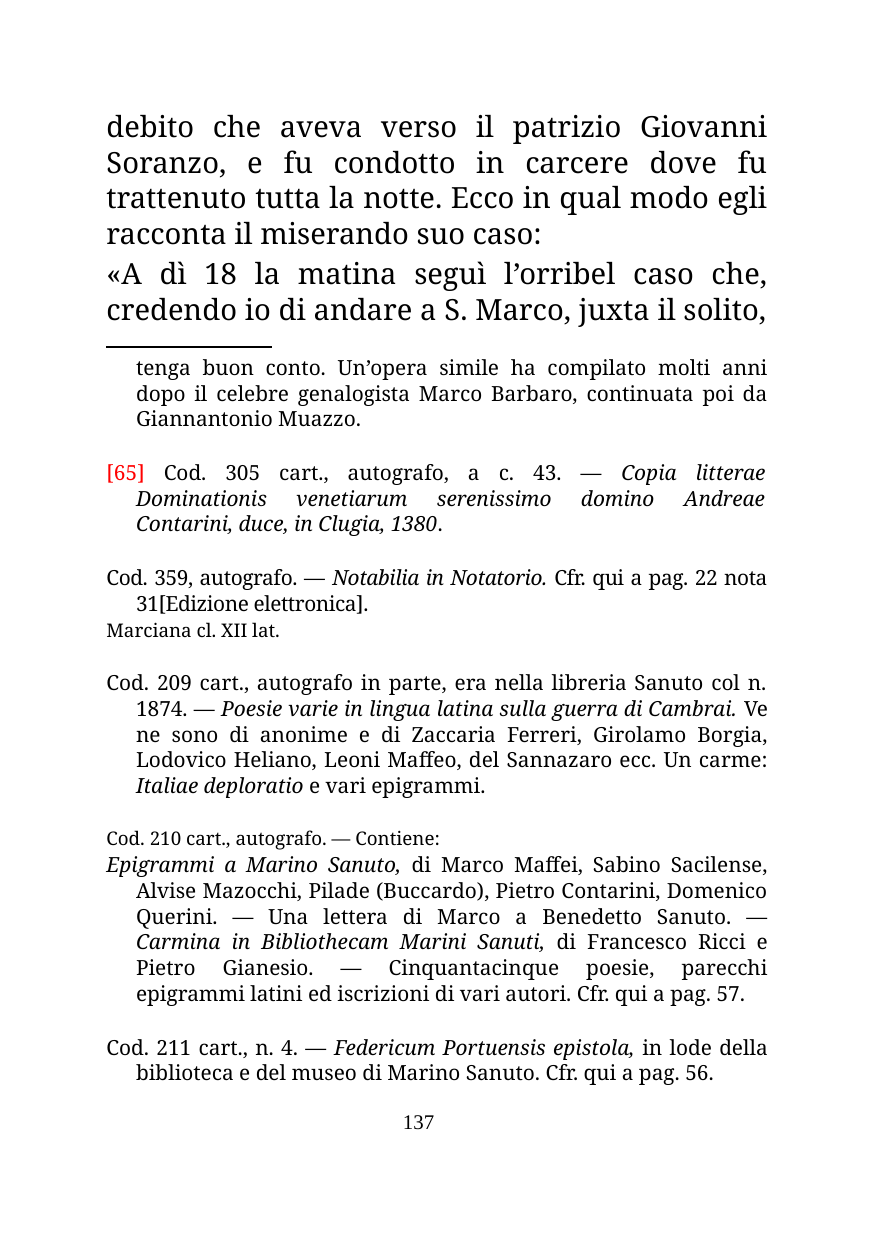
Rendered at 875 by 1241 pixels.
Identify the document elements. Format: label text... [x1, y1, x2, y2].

text Epigrammi a Marino Sanuto, di Marco Maffei, Sabino Sacilense, Alvise Mazocchi, Pilade (Buccardo), Pietro Contarini, Domenico Querini. — Una lettera di Marco a Benedetto Sanuto. — Carmina in Bibliothecam Marini Sanuti, di Francesco Ricci e Pietro Gianesio. — Cinquantacinque poesie, parecchi epigrammi latini ed iscrizioni di vari autori. Cfr. qui a pag. 57. [106, 851, 768, 1007]
text Cod. 209 cart., autografo in parte, era nella libreria Sanuto col n. 1874. — Poesie varie in lingua latina sulla guerra di Cambrai. Ve ne sono di anonime e di Zaccaria Ferreri, Girolamo Borgia, Lodovico Heliano, Leoni Maffeo, del Sannazaro ecc. Un carme: Italiae deploratio e vari epigrammi. [106, 668, 768, 799]
text «A dì 18 la matina seguì l’orribel caso che, credendo io di andare a S. Marco, juxta il solito, [106, 253, 768, 328]
text debito che aveva verso il patrizio Giovanni Soranzo, e fu condotto in carcere dove fu trattenuto tutta la notte. Ecco in qual modo egli racconta il miserando suo caso: [106, 106, 768, 253]
text Cod. 211 cart., n. 4. — Federicum Portuensis epistola, in lode della biblioteca e del museo di Marino Sanuto. Cfr. qui a pag. 56. [106, 1033, 768, 1087]
text [65] Cod. 305 cart., autografo, a c. 43. — Copia litterae Dominationis venetiarum serenissimo domino Andreae Contarini, duce, in Clugia, 1380. [106, 458, 768, 538]
text Cod. 359, autografo. — Notabilia in Notatorio. Cfr. qui a pag. 22 nota 31[Edizione elettronica]. [106, 563, 768, 617]
text Cod. 210 cart., autografo. — Contiene: [106, 825, 768, 851]
text Marciana cl. XII lat. [106, 617, 768, 643]
text tenga buon conto. Un’opera simile ha compilato molti anni dopo il celebre genalogista Marco Barbaro, continuata poi da Giannantonio Muazzo. [106, 353, 768, 433]
